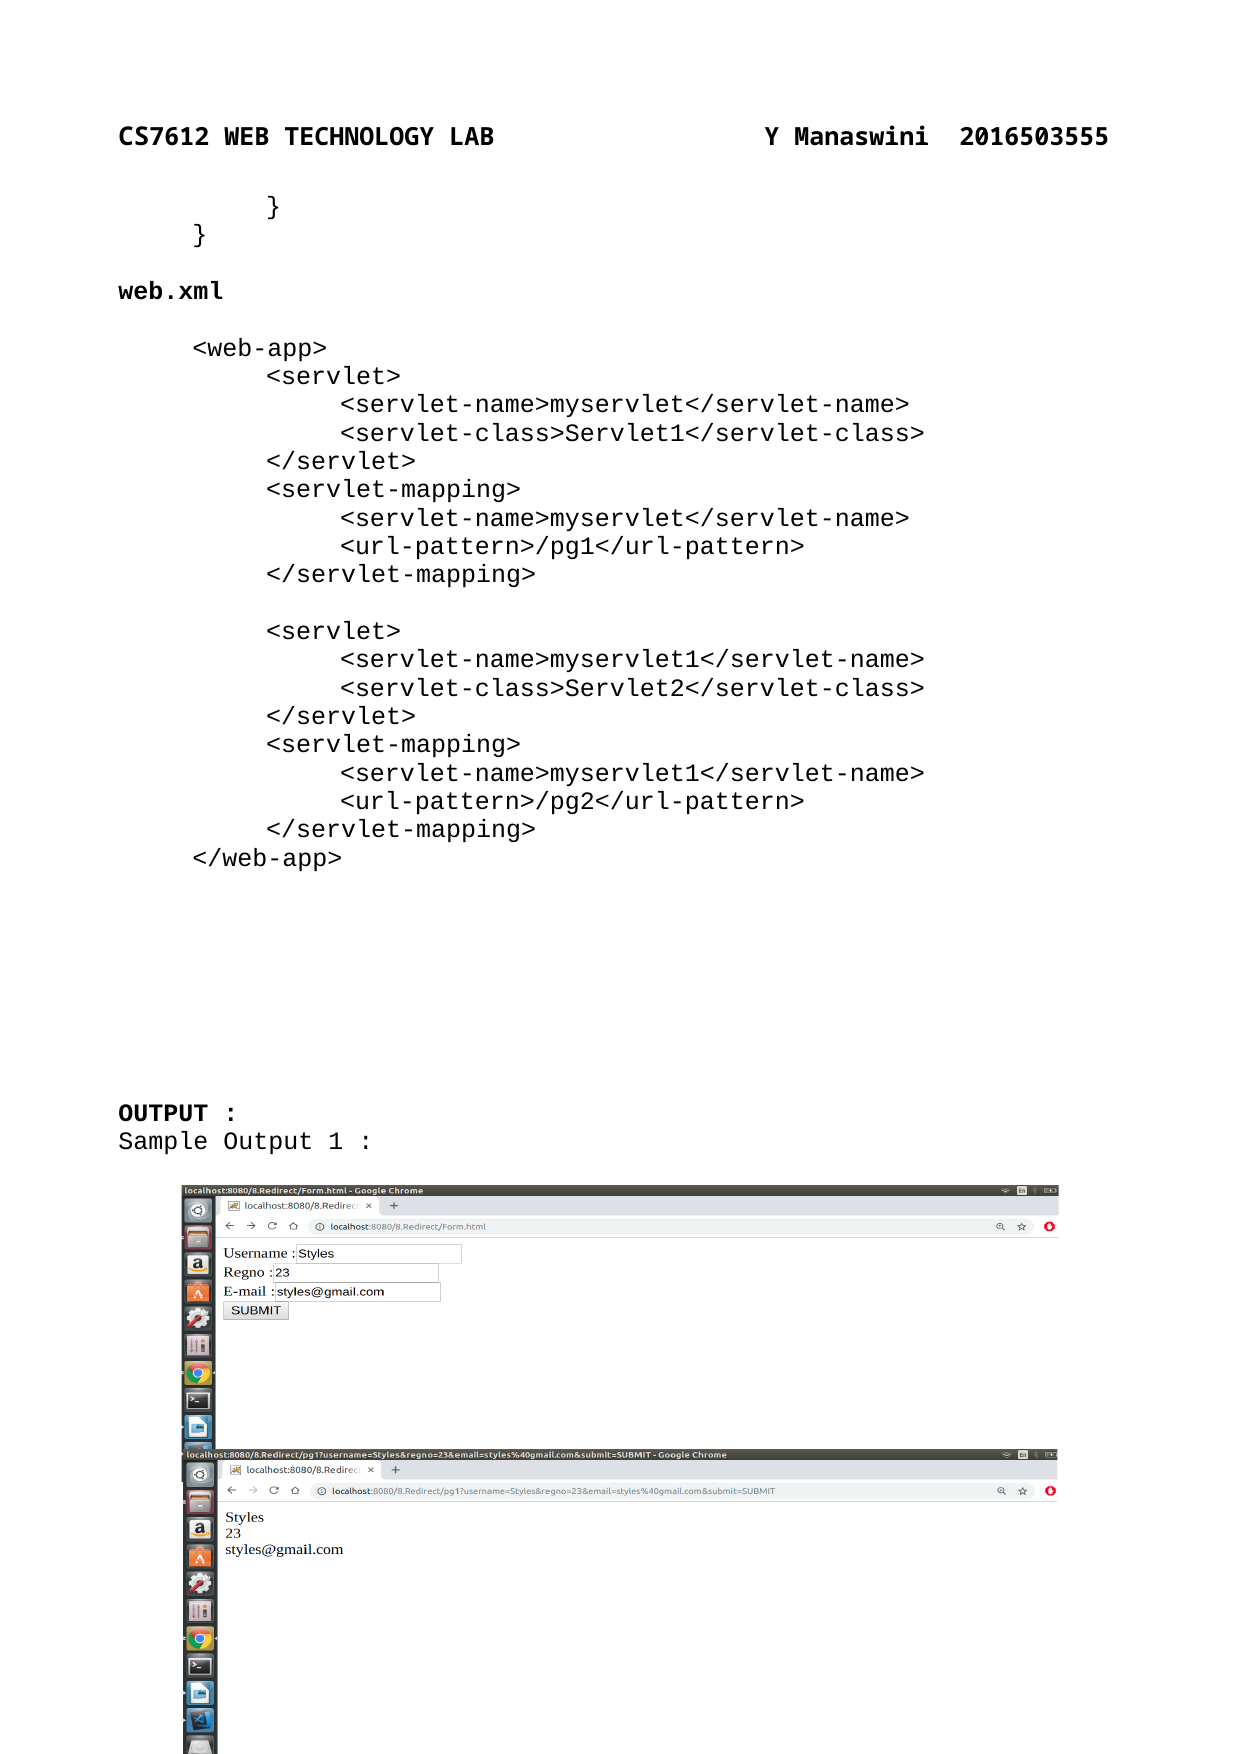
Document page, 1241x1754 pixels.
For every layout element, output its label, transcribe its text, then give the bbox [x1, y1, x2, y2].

text OUTPUT : [118, 1100, 1122, 1129]
text </servlet> [118, 449, 1122, 477]
text Sample Output 1 : [118, 1129, 1122, 1157]
text <servlet-name>myservlet</servlet-name> [118, 505, 1122, 534]
text </servlet-mapping> [118, 562, 1122, 590]
text <servlet-name>myservlet1</servlet-name> [118, 647, 1122, 675]
picture [181, 1185, 1059, 1754]
text <servlet-class>Servlet1</servlet-class> [118, 420, 1122, 449]
text <servlet-name>myservlet1</servlet-name> [118, 760, 1122, 789]
text } [118, 194, 1122, 222]
text web.xml [118, 279, 1122, 307]
text <servlet> [118, 619, 1122, 647]
text <servlet-mapping> [118, 477, 1122, 505]
text </servlet-mapping> [118, 817, 1122, 845]
text } [118, 222, 1122, 250]
text <url-pattern>/pg1</url-pattern> [118, 534, 1122, 562]
text <servlet-name>myservlet</servlet-name> [118, 392, 1122, 420]
text <url-pattern>/pg2</url-pattern> [118, 789, 1122, 817]
text <servlet-mapping> [118, 732, 1122, 760]
text <servlet> [118, 364, 1122, 392]
text <servlet-class>Servlet2</servlet-class> [118, 675, 1122, 704]
text </servlet> [118, 704, 1122, 732]
text <web-app> [118, 335, 1122, 364]
text </web-app> [118, 845, 1122, 874]
